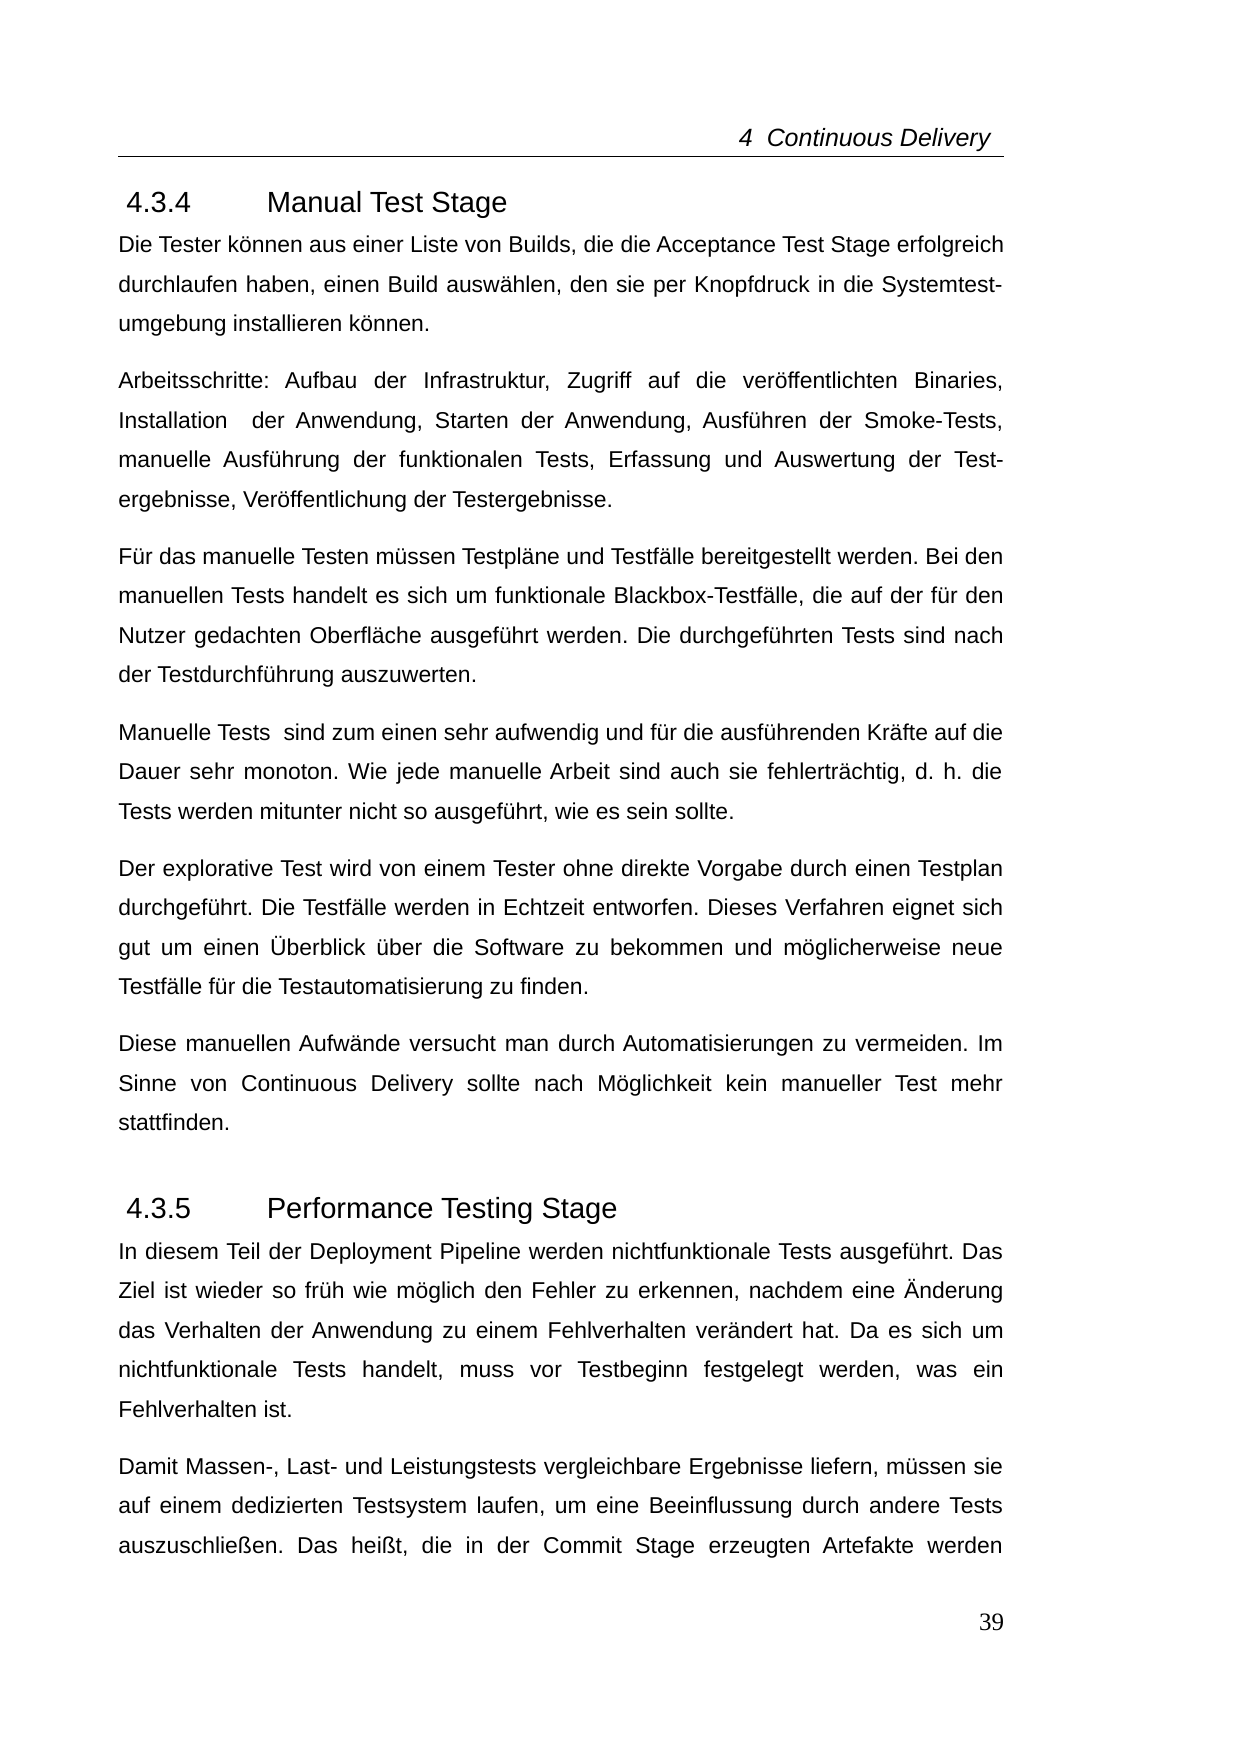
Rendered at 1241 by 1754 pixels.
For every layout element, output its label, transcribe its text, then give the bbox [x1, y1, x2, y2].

text Manuelle Tests sind zum einen sehr aufwendig und für die ausführenden Kräfte auf die Dauer sehr monoton. Wie jede manuelle Arbeit sind auch sie fehlerträchtig, d. h. die Tests werden mitunter nicht so ausgeführt, wie es sein sollte. [118, 719, 1004, 824]
text In diesem Teil der Deployment Pipeline werden nichtfunktionale Tests ausgeführt. Das Ziel ist wieder so früh wie möglich den Fehler zu erkennen, nachdem eine Änderung das Verhalten der Anwendung zu einem Fehlverhalten verändert hat. Da es sich um nichtfunktionale Tests handelt, muss vor Testbeginn festgelegt werden, was ein Fehlverhalten ist. [118, 1238, 1004, 1422]
text Damit Massen-, Last- und Leistungstests vergleichbare Ergebnisse liefern, müssen sie auf einem dedizierten Testsystem laufen, um eine Beeinflussung durch andere Tests auszuschließen. Das heißt, die in der Commit Stage erzeugten Artefakte werden [118, 1453, 1004, 1558]
subtitle Performance Testing Stage [118, 1192, 1004, 1225]
text Die Tester können aus einer Liste von Builds, die die Acceptance Test Stage erfolgreich durchlaufen haben, einen Build auswählen, den sie per Knopfdruck in die Systemtest-umgebung installieren können. [118, 231, 1004, 337]
text Diese manuellen Aufwände versucht man durch Automatisierungen zu vermeiden. Im Sinne von Continuous Delivery sollte nach Möglichkeit kein manueller Test mehr stattfinden. [118, 1030, 1004, 1136]
text Der explorative Test wird von einem Tester ohne direkte Vorgabe durch einen Testplan durchgeführt. Die Testfälle werden in Echtzeit entworfen. Dieses Verfahren eignet sich gut um einen Überblick über die Software zu bekommen und möglicherweise neue Testfälle für die Testautomatisierung zu finden. [118, 855, 1004, 999]
subtitle Manual Test Stage [118, 185, 1004, 219]
text Für das manuelle Testen müssen Testpläne und Testfälle bereitgestellt werden. Bei den manuellen Tests handelt es sich um funktionale Blackbox-Testfälle, die auf der für den Nutzer gedachten Oberfläche ausgeführt werden. Die durchgeführten Tests sind nach der Testdurchführung auszuwerten. [118, 543, 1004, 688]
text Arbeitsschritte: Aufbau der Infrastruktur, Zugriff auf die veröffentlichten Binaries, Installation der Anwendung, Starten der Anwendung, Ausführen der Smoke-Tests, manuelle Ausführung der funktionalen Tests, Erfassung und Auswertung der Test-ergebnisse, Veröffentlichung der Testergebnisse. [118, 367, 1004, 512]
